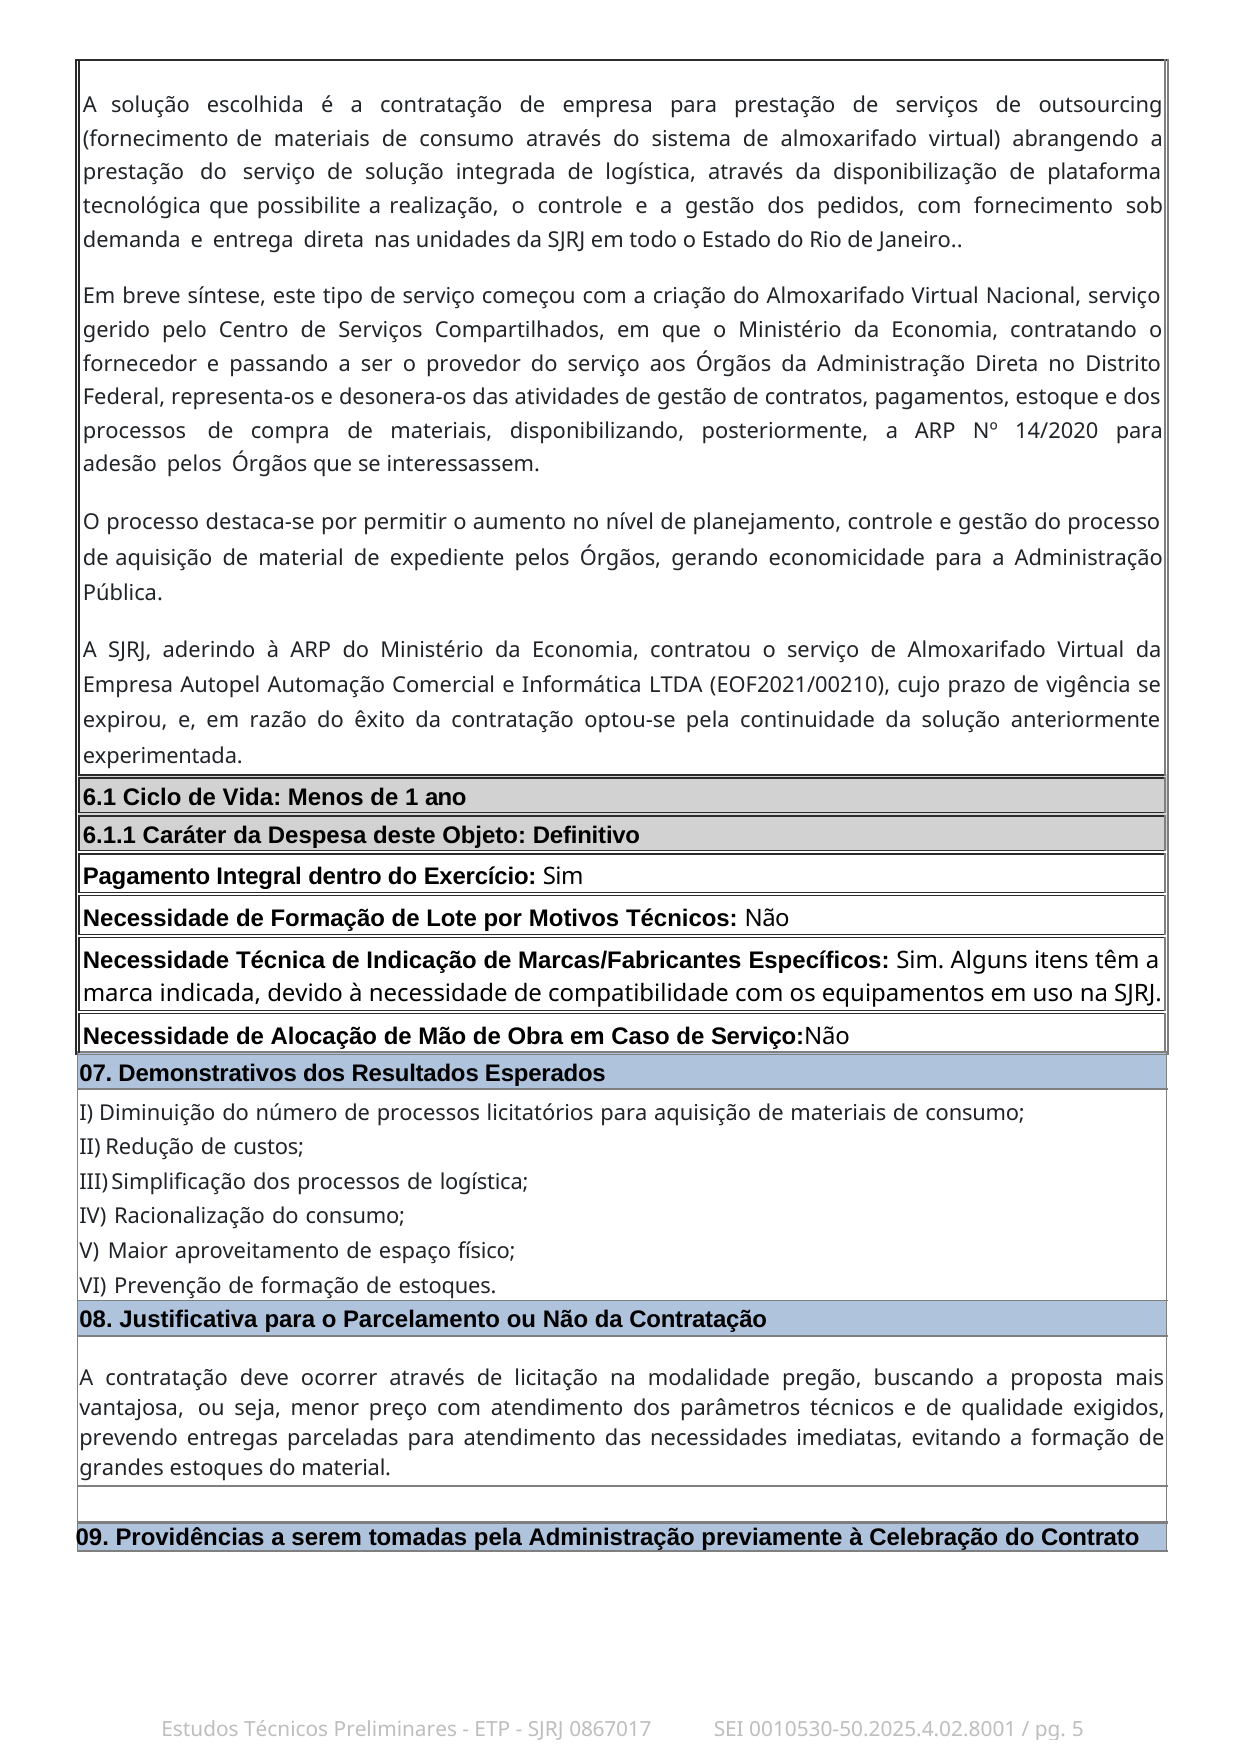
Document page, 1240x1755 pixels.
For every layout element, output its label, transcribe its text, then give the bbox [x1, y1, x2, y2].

table_cell [78, 1487, 1166, 1521]
table_cell Pagamento Integral dentro do Exercício: Sim [80, 855, 1164, 892]
table_cell A contratação deve ocorrer através de licitação na modalidade pregão, buscando a proposta mais vantajosa, ou seja, menor preço com atendimento dos parâmetros técnicos e de qualidade exigidos, prevendo entregas parceladas para atendimento das necessidades imediatas, evitando a formação de grandes estoques do material. [78, 1337, 1166, 1485]
table_cell 09. Providências a serem tomadas pela Administração previamente à Celebração do Contrato [78, 1524, 1166, 1550]
table_header A solução escolhida é a contratação de empresa para prestação de serviços de outsourcing (fornecimento de materiais de consumo através do sistema de almoxarifado virtual) abrangendo a prestação do serviço de solução integrada de logística, através da disponibilização de plataforma tecnológica que possibilite a realização, o controle e a gestão dos pedidos, com fornecimento sob demanda e entrega direta nas unidades da SJRJ em todo o Estado do Rio de Janeiro.. Em breve síntese, este tipo de serviço começou com a criação do Almoxarifado Virtual Nacional, serviço gerido pelo Centro de Serviços Compartilhados, em que o Ministério da Economia, contratando o fornecedor e passando a ser o provedor do serviço aos Órgãos da Administração Direta no Distrito Federal, representa-os e desonera-os das atividades de gestão de contratos, pagamentos, estoque e dos processos de compra de materiais, disponibilizando, posteriormente, a ARP Nº 14/2020 para adesão pelos Órgãos que se interessassem. O processo destaca-se por permitir o aumento no nível de planejamento, controle e gestão do processo de aquisição de material de expediente pelos Órgãos, gerando economicidade para a Administração Pública. A SJRJ, aderindo à ARP do Ministério da Economia, contratou o serviço de Almoxarifado Virtual da Empresa Autopel Automação Comercial e Informática LTDA (EOF2021/00210), cujo prazo de vigência se expirou, e, em razão do êxito da contratação optou-se pela continuidade da solução anteriormente experimentada. [80, 61, 1164, 774]
table_cell 6.1.1 Caráter da Despesa deste Objeto: Definitivo [80, 817, 1164, 850]
table_cell Necessidade Técnica de Indicação de Marcas/Fabricantes Específicos: Sim. Alguns itens têm a marca indicada, devido à necessidade de compatibilidade com os equipamentos em uso na SJRJ. [80, 938, 1164, 1009]
table_cell Necessidade de Alocação de Mão de Obra em Caso de Serviço:Não [80, 1014, 1164, 1051]
table_cell Necessidade de Formação de Lote por Motivos Técnicos: Não [80, 896, 1164, 933]
table_cell Diminuição do número de processos licitatórios para aquisição de materiais de consumo; Redução de custos; Simplificação dos processos de logística; Racionalização do consumo; Maior aproveitamento de espaço físico; Prevenção de formação de estoques. [78, 1090, 1166, 1299]
table_cell 07. Demonstrativos dos Resultados Esperados [78, 1055, 1166, 1088]
table_cell 6.1 Ciclo de Vida: Menos de 1 ano [80, 779, 1164, 812]
table_cell 08. Justificativa para o Parcelamento ou Não da Contratação [78, 1301, 1166, 1335]
